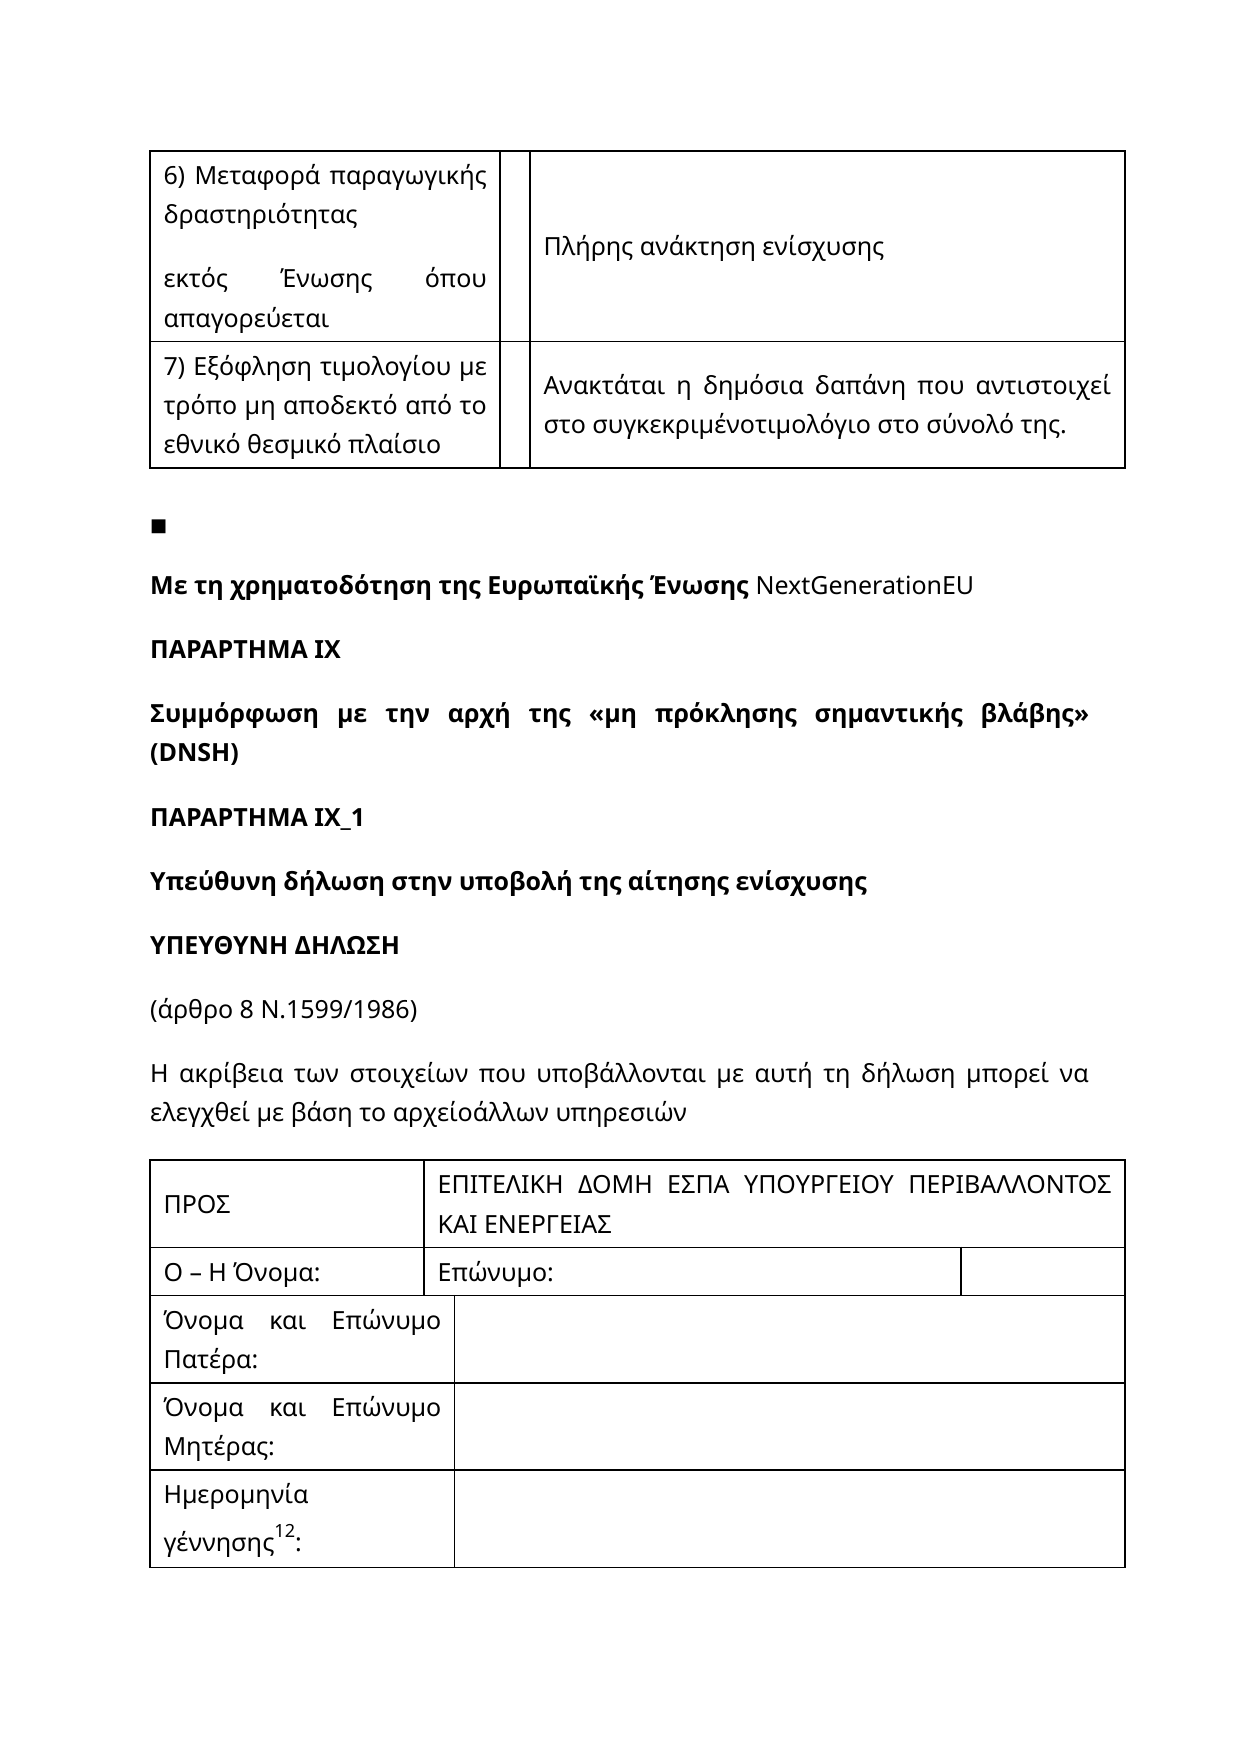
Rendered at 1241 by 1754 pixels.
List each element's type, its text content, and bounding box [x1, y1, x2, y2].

table_cell [455, 1471, 1124, 1566]
text Συμμόρφωση με την αρχή της «μη πρόκλησης σημαντικής βλάβης» (DNSH) [150, 696, 1090, 769]
table_cell [455, 1384, 1124, 1469]
table_cell 7) Εξόφληση τιμολογίου με τρόπο μη αποδεκτό από το εθνικό θεσμικό πλαίσιο [151, 342, 499, 467]
text Με τη χρηματοδότηση της Ευρωπαϊκής Ένωσης NextGenerationEU [150, 568, 1090, 602]
table_cell 6) Μεταφορά παραγωγικής δραστηριότητας εκτός Ένωσης όπου απαγορεύεται [151, 152, 499, 341]
table_cell [501, 342, 529, 467]
table_cell [501, 152, 529, 341]
table_cell [962, 1248, 1124, 1295]
table_header ΕΠΙΤΕΛΙΚΗ ΔΟΜΗ ΕΣΠΑ ΥΠΟΥΡΓΕΙΟΥ ΠΕΡΙΒΑΛΛΟΝΤΟΣ ΚΑΙ ΕΝΕΡΓΕΙΑΣ [425, 1161, 1124, 1247]
text ΠΑΡΑΡΤΗΜΑ IX_1 [150, 799, 1090, 833]
table_cell Ανακτάται η δημόσια δαπάνη που αντιστοιχεί στο συγκεκριμένοτιμολόγιο στο σύνολό της. [531, 342, 1124, 467]
table_cell [455, 1296, 1124, 1382]
table_cell Πλήρης ανάκτηση ενίσχυσης [531, 152, 1124, 341]
table_cell Όνομα και Επώνυμο Μητέρας: [151, 1384, 454, 1469]
text (άρθρο 8 Ν.1599/1986) [150, 992, 1090, 1026]
text ΠΑΡΑΡΤΗΜΑ IX [150, 632, 1090, 666]
text ■ [150, 494, 1090, 536]
table_cell Ημερομηνία γέννησης12: [151, 1471, 454, 1566]
table_cell Επώνυμο: [425, 1248, 960, 1295]
text Υπεύθυνη δήλωση στην υποβολή της αίτησης ενίσχυσης [150, 863, 1090, 897]
table_cell Όνομα και Επώνυμο Πατέρα: [151, 1296, 454, 1382]
text Η ακρίβεια των στοιχείων που υποβάλλονται με αυτή τη δήλωση μπορεί να ελεγχθεί με βάση το αρχείοάλλων υπηρεσιών [150, 1056, 1090, 1129]
text ΥΠΕΥΘΥΝΗ ΔΗΛΩΣΗ [150, 928, 1090, 962]
table_cell Ο – Η Όνομα: [151, 1248, 423, 1295]
table_header ΠΡΟΣ [151, 1161, 423, 1247]
